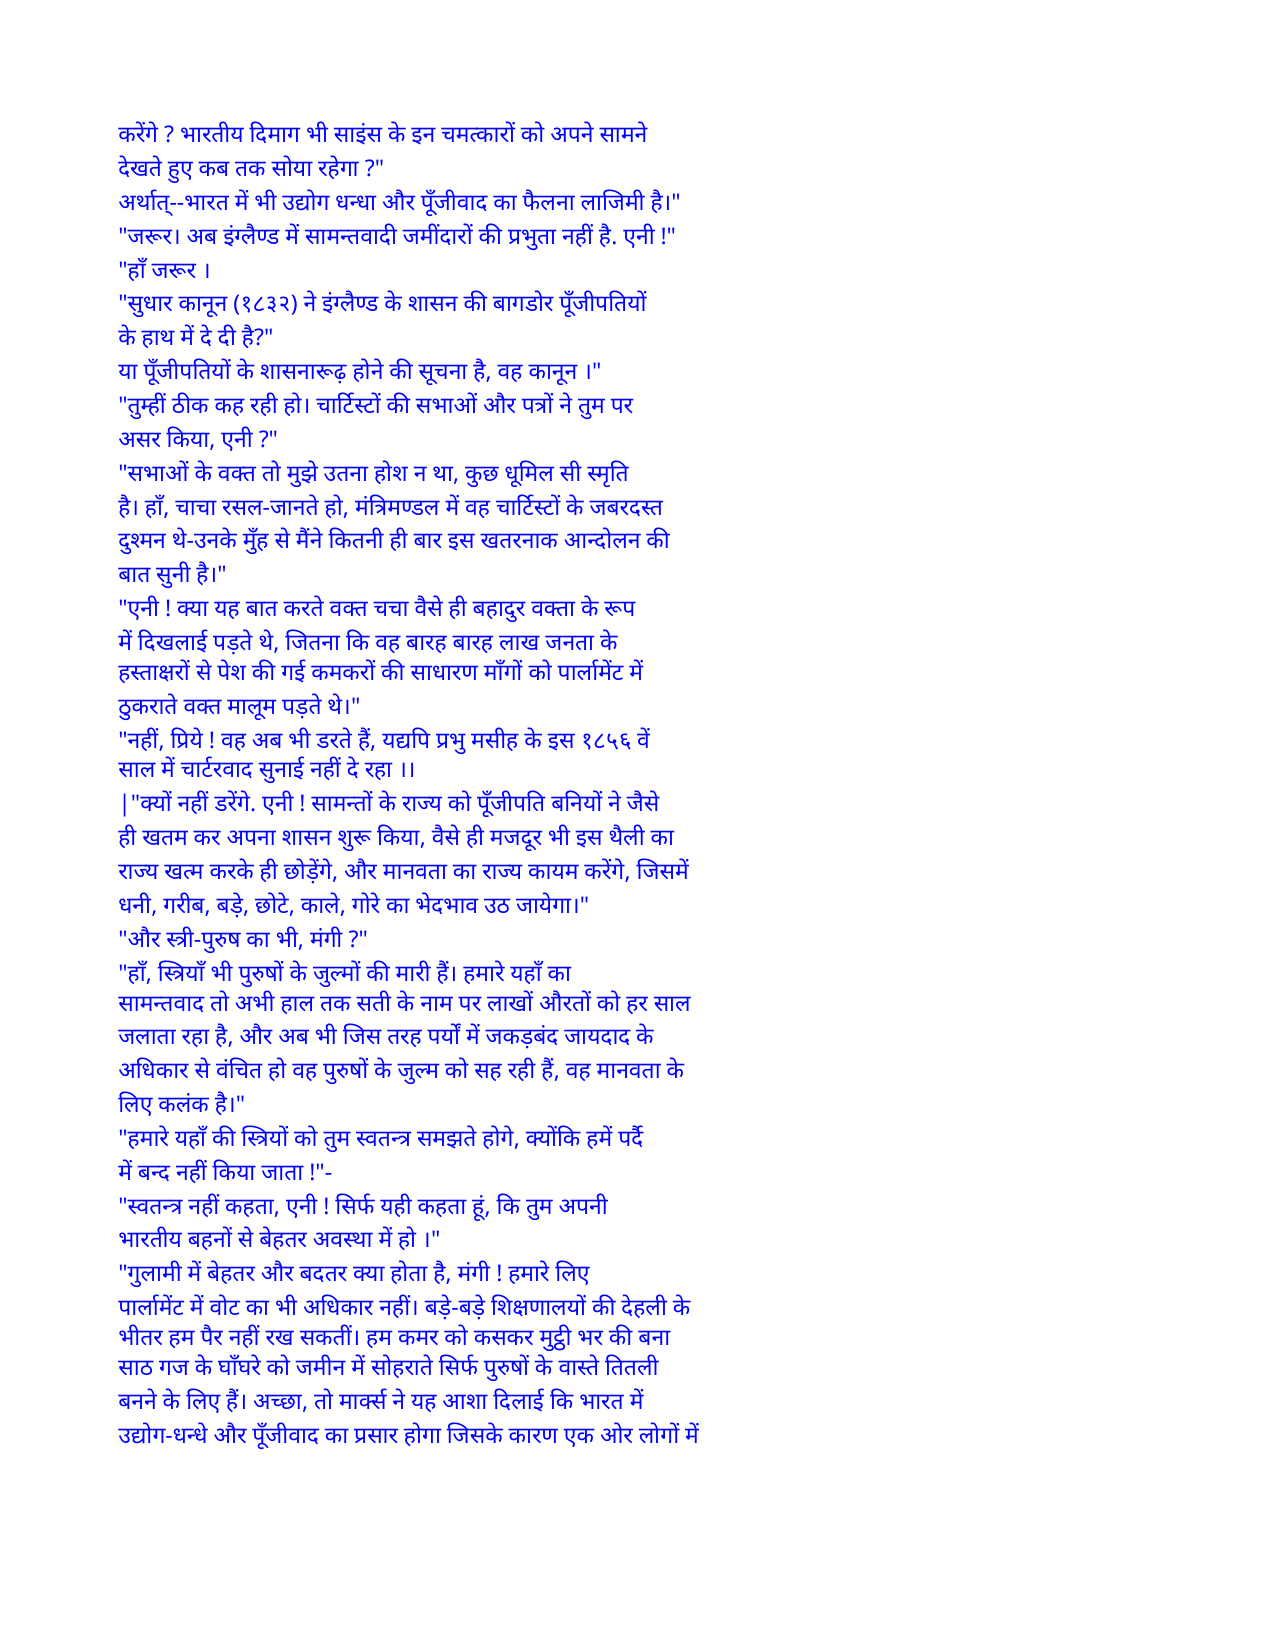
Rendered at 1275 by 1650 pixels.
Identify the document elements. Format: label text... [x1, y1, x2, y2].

text भीतर हम पैर नहीं रख सकतीं। हम कमर को कसकर मुट्ठी भर की बना [118, 1325, 1157, 1355]
text राज्य खत्म करके ही छोड़ेंगे, और मानवता का राज्य कायम करेंगे, जिसमें [118, 855, 1157, 889]
text में दिखलाई पड़ते थे, जितना कि वह बारह बारह लाख जनता के [118, 626, 1157, 660]
text दुश्मन थे-उनके मुँह से मैंने कितनी ही बार इस खतरनाक आन्दोलन की [118, 524, 1157, 558]
text "गुलामी में बेहतर और बदतर क्या होता है, मंगी ! हमारे लिए [118, 1257, 1157, 1291]
text ही खतम कर अपना शासन शुरू किया, वैसे ही मजदूर भी इस थैली का [118, 821, 1157, 855]
text "हमारे यहाँ की स्त्रियों को तुम स्वतन्त्र समझते होगे, क्योंकि हमें पर्दै [118, 1122, 1157, 1156]
text "हाँ, स्त्रियाँ भी पुरुषों के जुल्मों की मारी हैं। हमारे यहाँ का [118, 957, 1157, 990]
text "और स्त्री-पुरुष का भी, मंगी ?" [118, 923, 1157, 957]
text "एनी ! क्या यह बात करते वक्त चचा वैसे ही बहादुर वक्ता के रूप [118, 592, 1157, 626]
text बात सुनी है।" [118, 558, 1157, 592]
text बनने के लिए हैं। अच्छा, तो मार्क्स ने यह आशा दिलाई कि भारत में [118, 1385, 1157, 1419]
text में बन्द नहीं किया जाता !"- [118, 1156, 1157, 1189]
text "स्वतन्त्र नहीं कहता, एनी ! सिर्फ यही कहता हूं, कि तुम अपनी [118, 1189, 1157, 1223]
text साल में चार्टरवाद सुनाई नहीं दे रहा ।। [118, 757, 1157, 787]
text उद्योग-धन्धे और पूँजीवाद का प्रसार होगा जिसके कारण एक ओर लोगों में [118, 1419, 1157, 1452]
text अर्थात्--भारत में भी उद्योग धन्धा और पूँजीवाद का फैलना लाजिमी है।" [118, 186, 1157, 220]
text भारतीय बहनों से बेहतर अवस्था में हो ।" [118, 1223, 1157, 1257]
text ठुकराते वक्त मालूम पड़ते थे।" [118, 690, 1157, 723]
text देखते हुए कब तक सोया रहेगा ?" [118, 152, 1157, 186]
text या पूँजीपतियों के शासनारूढ़ होने की सूचना है, वह कानून ।" [118, 355, 1157, 389]
text पार्लामेंट में वोट का भी अधिकार नहीं। बड़े-बड़े शिक्षणालयों की देहली के [118, 1291, 1157, 1325]
text सामन्तवाद तो अभी हाल तक सती के नाम पर लाखों औरतों को हर साल [118, 990, 1157, 1020]
text "सुधार कानून (१८३२) ने इंग्लैण्ड के शासन की बागडोर पूँजीपतियों [118, 287, 1157, 321]
text हस्ताक्षरों से पेश की गई कमकरों की साधारण माँगों को पार्लामेंट में [118, 660, 1157, 690]
text के हाथ में दे दी है?" [118, 321, 1157, 355]
text "सभाओं के वक्त तो मुझे उतना होश न था, कुछ धूमिल सी स्मृति [118, 457, 1157, 491]
text "जरूर। अब इंग्लैण्ड में सामन्तवादी जमींदारों की प्रभुता नहीं है. एनी !" [118, 220, 1157, 253]
text साठ गज के घाँघरे को जमीन में सोहराते सिर्फ पुरुषों के वास्ते तितली [118, 1355, 1157, 1385]
text है। हाँ, चाचा रसल-जानते हो, मंत्रिमण्डल में वह चार्टिस्टों के जबरदस्त [118, 491, 1157, 524]
text लिए कलंक है।" [118, 1088, 1157, 1122]
text अधिकार से वंचित हो वह पुरुषों के जुल्म को सह रही हैं, वह मानवता के [118, 1054, 1157, 1088]
text जलाता रहा है, और अब भी जिस तरह पर्यों में जकड़बंद जायदाद के [118, 1020, 1157, 1054]
text "हाँ जरूर । [118, 253, 1157, 287]
text करेंगे ? भारतीय दिमाग भी साइंस के इन चमत्कारों को अपने सामने [118, 118, 1157, 152]
text "नहीं, प्रिये ! वह अब भी डरते हैं, यद्यपि प्रभु मसीह के इस १८५६ वें [118, 723, 1157, 757]
text असर किया, एनी ?" [118, 423, 1157, 457]
text "तुम्हीं ठीक कह रही हो। चार्टिस्टों की सभाओं और पत्रों ने तुम पर [118, 389, 1157, 423]
text धनी, गरीब, बड़े, छोटे, काले, गोरे का भेदभाव उठ जायेगा।" [118, 889, 1157, 923]
text |"क्यों नहीं डरेंगे. एनी ! सामन्तों के राज्य को पूँजीपति बनियों ने जैसे [118, 787, 1157, 821]
